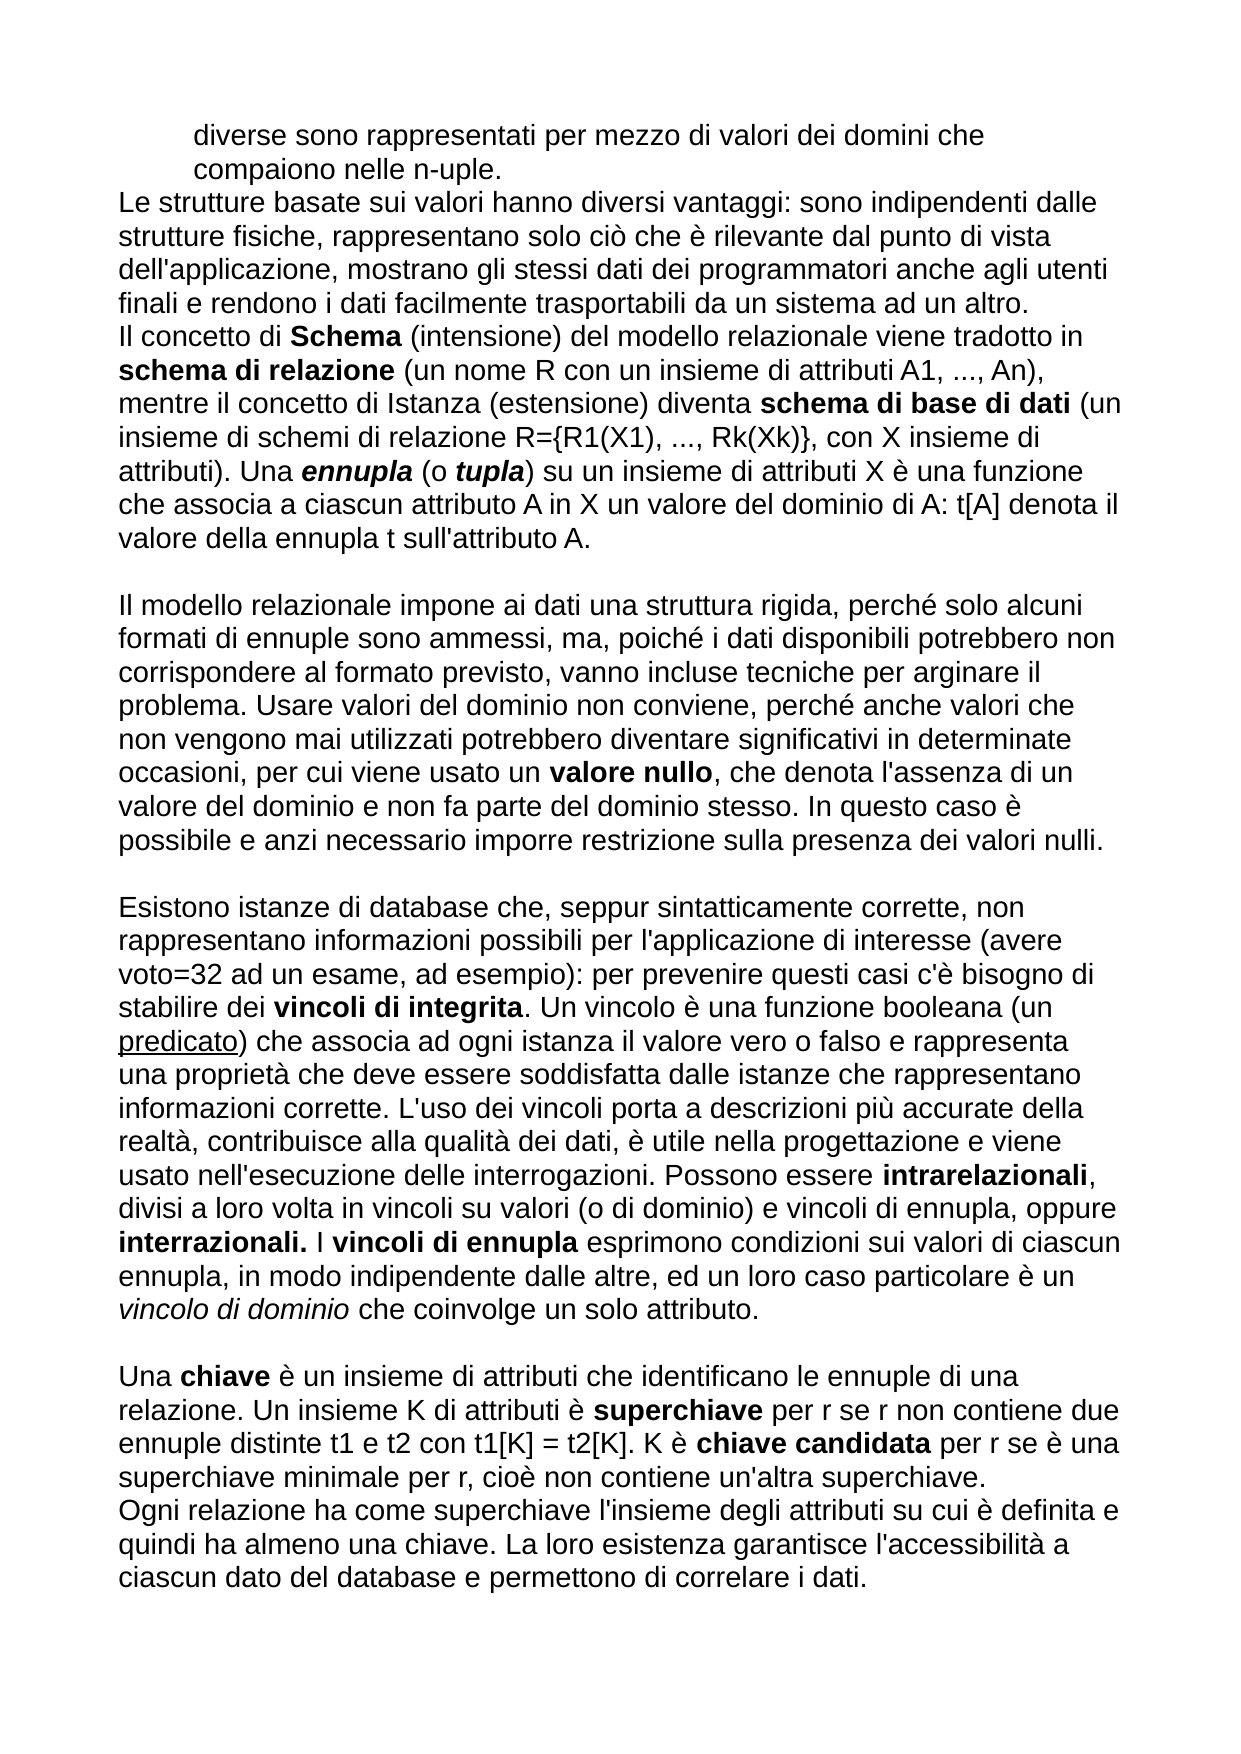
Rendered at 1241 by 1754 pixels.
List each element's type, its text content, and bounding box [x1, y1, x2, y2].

text Esistono istanze di database che, seppur sintatticamente corrette, non rappresentano informazioni possibili per l'applicazione di interesse (avere voto=32 ad un esame, ad esempio): per prevenire questi casi c'è bisogno di stabilire dei vincoli di integrita. Un vincolo è una funzione booleana (un predicato) che associa ad ogni istanza il valore vero o falso e rappresenta una proprietà che deve essere soddisfatta dalle istanze che rappresentano informazioni corrette. L'uso dei vincoli porta a descrizioni più accurate della realtà, contribuisce alla qualità dei dati, è utile nella progettazione e viene usato nell'esecuzione delle interrogazioni. Possono essere intrarelazionali, divisi a loro volta in vincoli su valori (o di dominio) e vincoli di ennupla, oppure interrazionali. I vincoli di ennupla esprimono condizioni sui valori di ciascun ennupla, in modo indipendente dalle altre, ed un loro caso particolare è un vincolo di dominio che coinvolge un solo attributo. [118, 889, 1122, 1326]
text Ogni relazione ha come superchiave l'insieme degli attributi su cui è definita e quindi ha almeno una chiave. La loro esistenza garantisce l'accessibilità a ciascun dato del database e permettono di correlare i dati. [118, 1493, 1122, 1594]
text Una chiave è un insieme di attributi che identificano le ennuple di una relazione. Un insieme K di attributi è superchiave per r se r non contiene due ennuple distinte t1 e t2 con t1[K] = t2[K]. K è chiave candidata per r se è una superchiave minimale per r, cioè non contiene un'altra superchiave. [118, 1359, 1122, 1493]
text Il modello relazionale impone ai dati una struttura rigida, perché solo alcuni formati di ennuple sono ammessi, ma, poiché i dati disponibili potrebbero non corrispondere al formato previsto, vanno incluse tecniche per arginare il problema. Usare valori del dominio non conviene, perché anche valori che non vengono mai utilizzati potrebbero diventare significativi in determinate occasioni, per cui viene usato un valore nullo, che denota l'assenza di un valore del dominio e non fa parte del dominio stesso. In questo caso è possibile e anzi necessario imporre restrizione sulla presenza dei valori nulli. [118, 588, 1122, 856]
text Il concetto di Schema (intensione) del modello relazionale viene tradotto in schema di relazione (un nome R con un insieme di attributi A1, ..., An), mentre il concetto di Istanza (estensione) diventa schema di base di dati (un insieme di schemi di relazione R={R1(X1), ..., Rk(Xk)}, con X insieme di attributi). Una ennupla (o tupla) su un insieme di attributi X è una funzione che associa a ciascun attributo A in X un valore del dominio di A: t[A] denota il valore della ennupla t sull'attributo A. [118, 319, 1122, 554]
text Le strutture basate sui valori hanno diversi vantaggi: sono indipendenti dalle strutture fisiche, rappresentano solo ciò che è rilevante dal punto di vista dell'applicazione, mostrano gli stessi dati dei programmatori anche agli utenti finali e rendono i dati facilmente trasportabili da un sistema ad un altro. [118, 185, 1122, 319]
list diverse sono rappresentati per mezzo di valori dei domini che compaiono nelle n-uple. [156, 118, 1122, 185]
